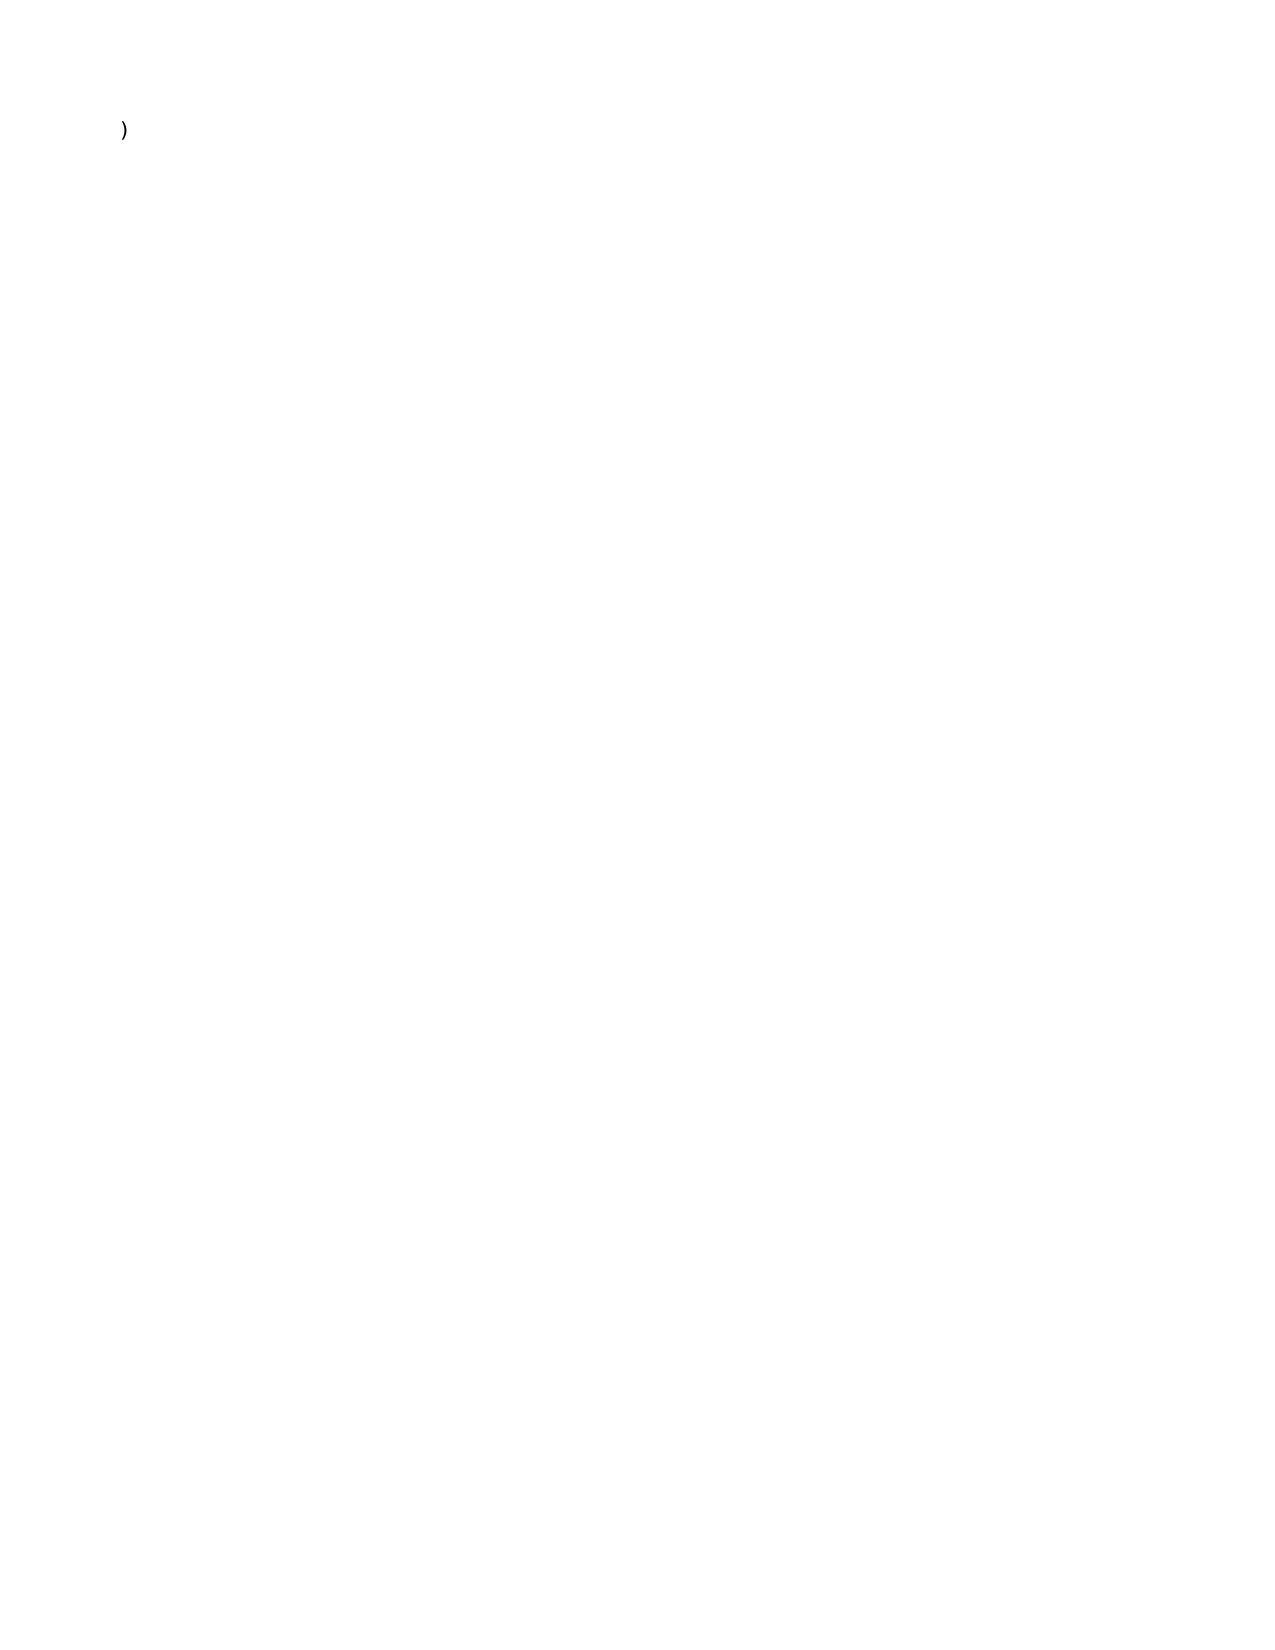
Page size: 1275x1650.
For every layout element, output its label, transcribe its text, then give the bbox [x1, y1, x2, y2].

text ) [118, 118, 1157, 142]
